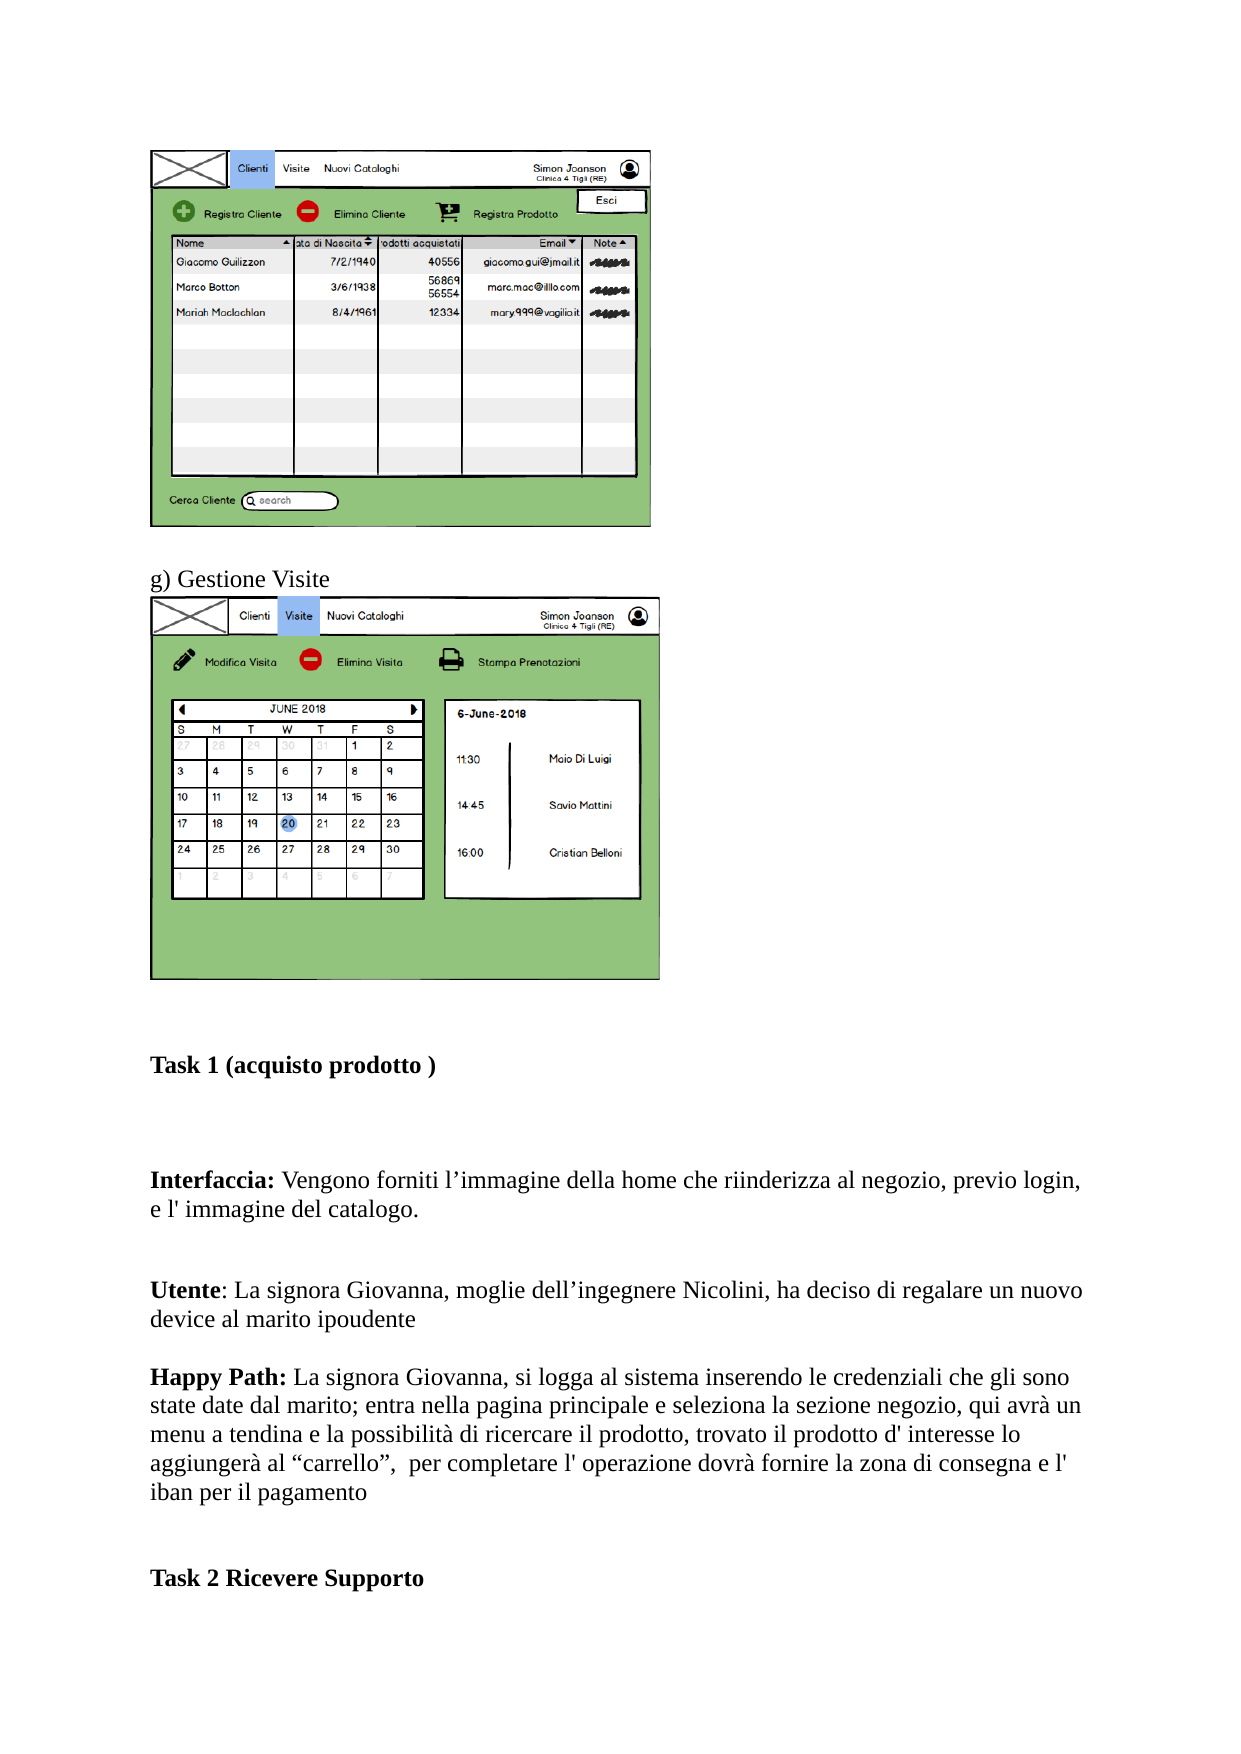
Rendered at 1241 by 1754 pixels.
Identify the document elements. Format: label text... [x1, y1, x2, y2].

text Happy Path​: La signora Giovanna, si logga al sistema inserendo le credenziali che gli sono state date dal marito; entra nella pagina principale e seleziona la sezione negozio, qui avrà un menu a tendina e la possibilità di ricercare il prodotto, trovato il prodotto d' interesse lo aggiungerà al “carrello”, per completare l' operazione dovrà fornire la zona di consegna e l' iban per il pagamento [150, 1362, 1090, 1505]
text Utente​: La signora Giovanna, moglie dell’ingegnere Nicolini, ha deciso di regalare un nuovo device al marito ipoudente [150, 1275, 1090, 1333]
text Interfaccia​: Vengono forniti l’immagine della home che riinderizza al negozio, previo login, e l' immagine del catalogo. [150, 1165, 1090, 1223]
text Task 2 Ricevere Supporto [150, 1563, 1090, 1592]
text Task 1 (acquisto prodotto ) [150, 1050, 1090, 1079]
text g) Gestione Visite [150, 564, 1090, 592]
